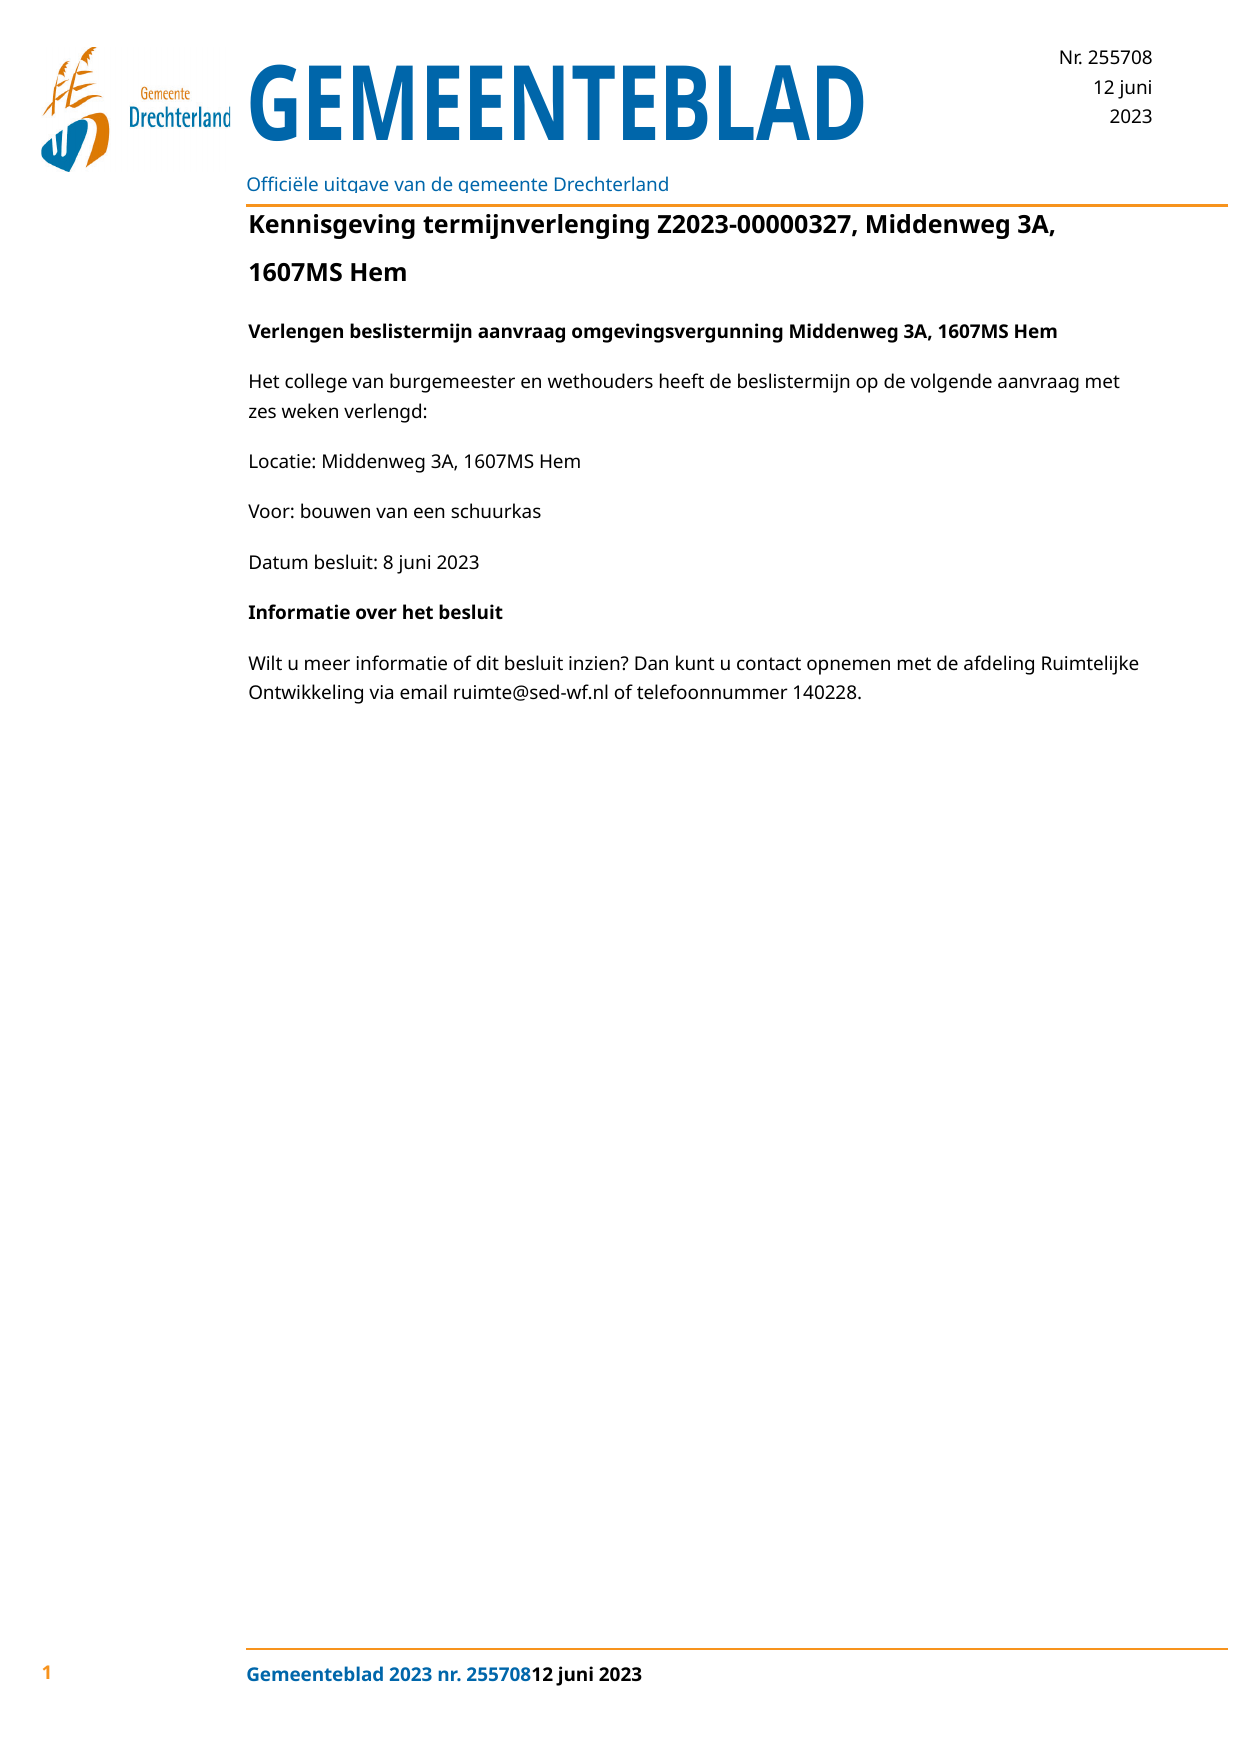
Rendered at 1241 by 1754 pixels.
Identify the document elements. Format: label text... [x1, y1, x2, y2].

text Het college van burgemeester en wethouders heeft de beslistermijn op de volgende aanvraag met zes weken verlengd: [248, 368, 1152, 424]
text Voor: bouwen van een schuurkas [248, 499, 1152, 524]
text Informatie over het besluit [248, 599, 1152, 625]
text Kennisgeving termijnverlenging Z2023-00000327, Middenweg 3A, 1607MS Hem [248, 207, 1152, 288]
text Datum besluit: 8 juni 2023 [248, 549, 1152, 575]
picture [41, 47, 231, 172]
text Wilt u meer informatie of dit besluit inzien? Dan kunt u contact opnemen met de afdeling Ruimtelijke Ontwikkeling via email ruimte@sed-wf.nl of telefoonnummer 140228. [248, 650, 1152, 705]
picture [41, 158, 64, 172]
text Verlengen beslistermijn aanvraag omgevingsvergunning Middenweg 3A, 1607MS Hem [248, 318, 1152, 344]
picture [226, 115, 231, 124]
text Locatie: Middenweg 3A, 1607MS Hem [248, 448, 1152, 474]
